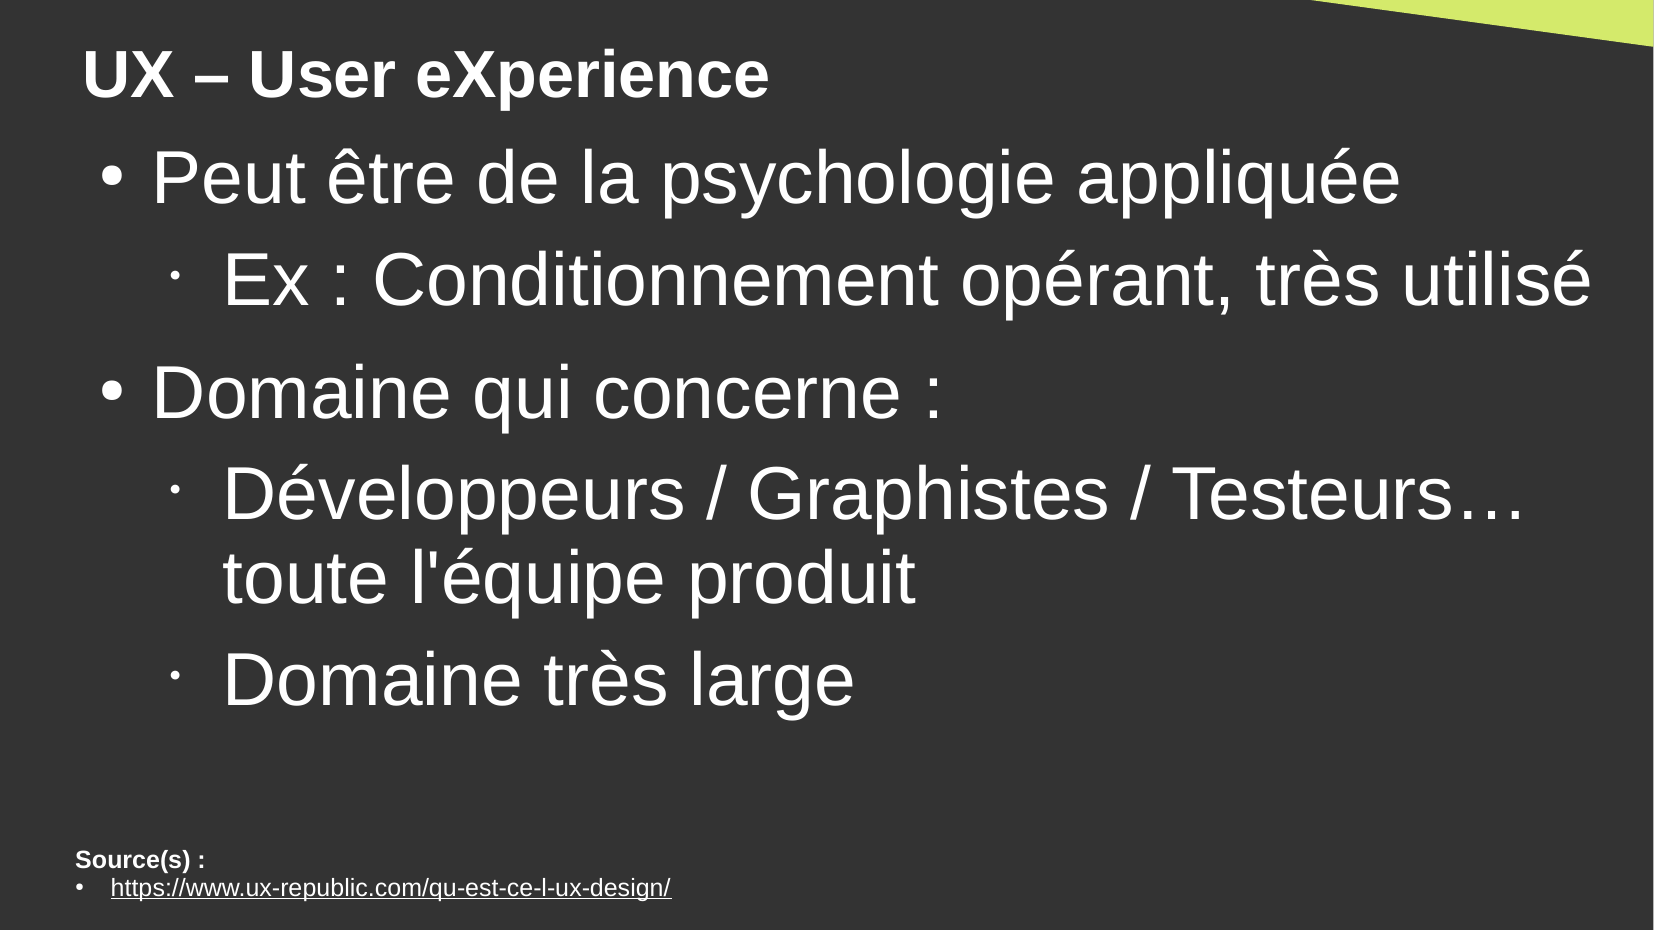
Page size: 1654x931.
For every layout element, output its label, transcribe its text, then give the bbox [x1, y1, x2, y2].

text_box Source(s) : https://www.ux-republic.com/qu-est-ce-l-ux-design/ [60, 838, 1546, 931]
text_box [1310, 0, 1654, 47]
list Peut être de la psychologie appliquée Ex : Conditionnement opérant, très utilisé Domaine qui concerne : Développeurs / Graphistes / Testeurs… toute l'équipe produit Domaine très large [80, 135, 1620, 827]
title UX – User eXperience [82, 37, 1571, 114]
